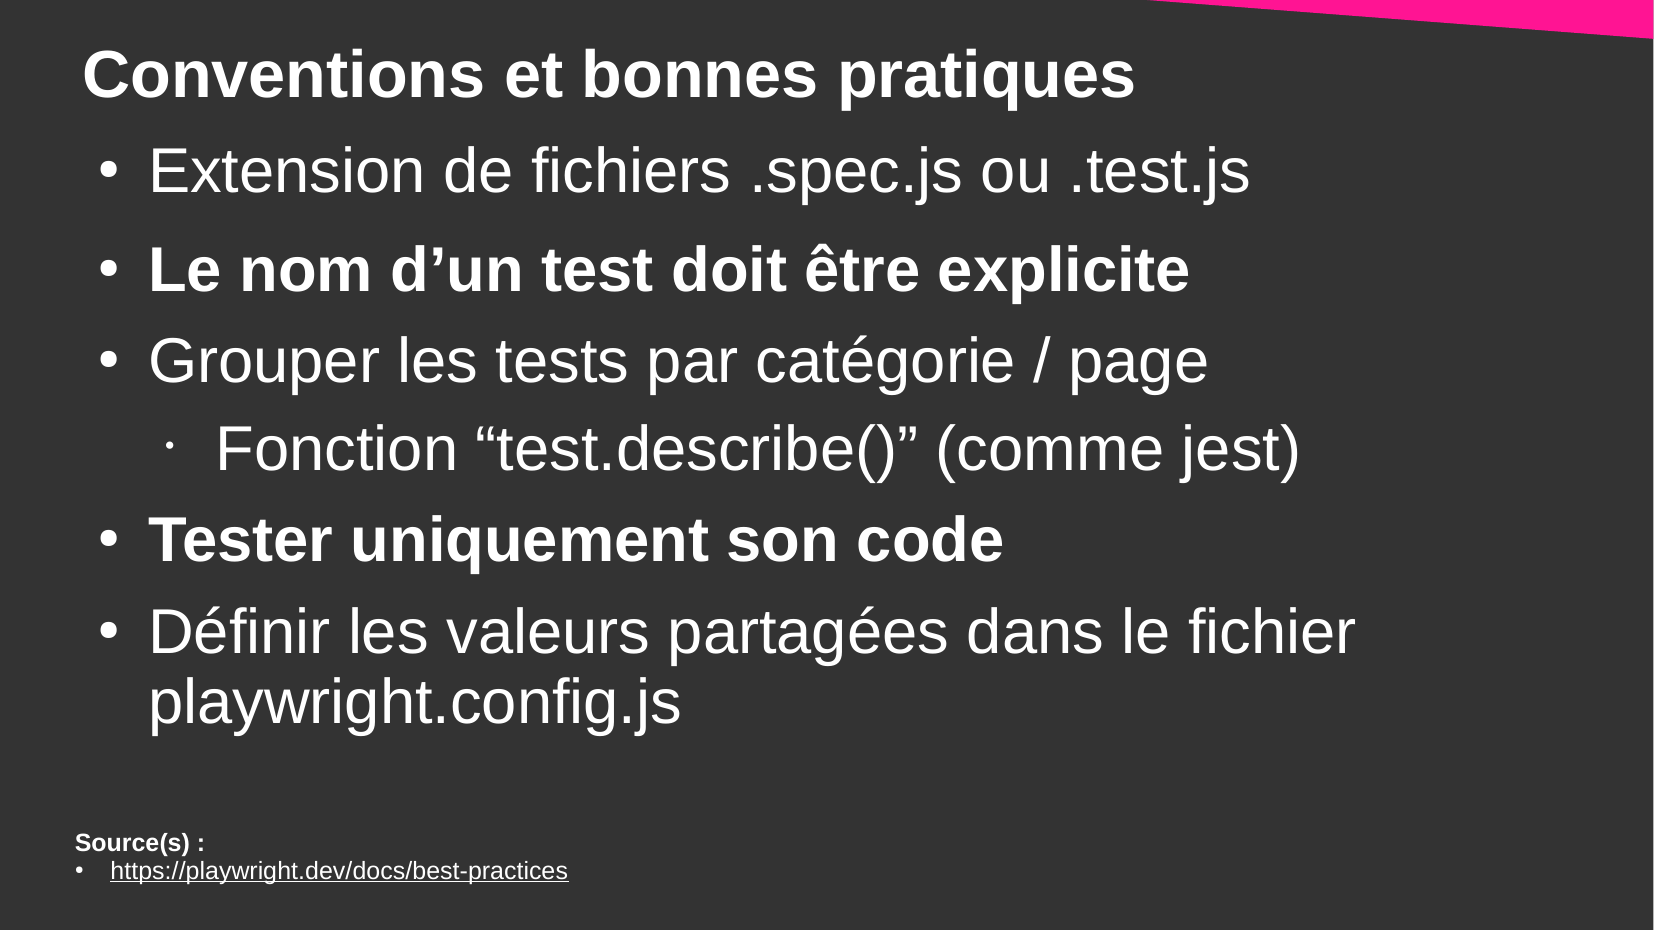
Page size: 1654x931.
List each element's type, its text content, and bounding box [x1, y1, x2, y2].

text_box Source(s) : https://playwright.dev/docs/best-practices [60, 821, 1546, 906]
title Conventions et bonnes pratiques [82, 37, 1571, 112]
list Extension de fichiers .spec.js ou .test.js Le nom d’un test doit être explicite Grouper les tests par catégorie / page Fonction “test.describe()” (comme jest) Tester uniquement son code Définir les valeurs partagées dans le fichier playwright.config.js [80, 135, 1620, 739]
text_box [1147, 0, 1654, 39]
